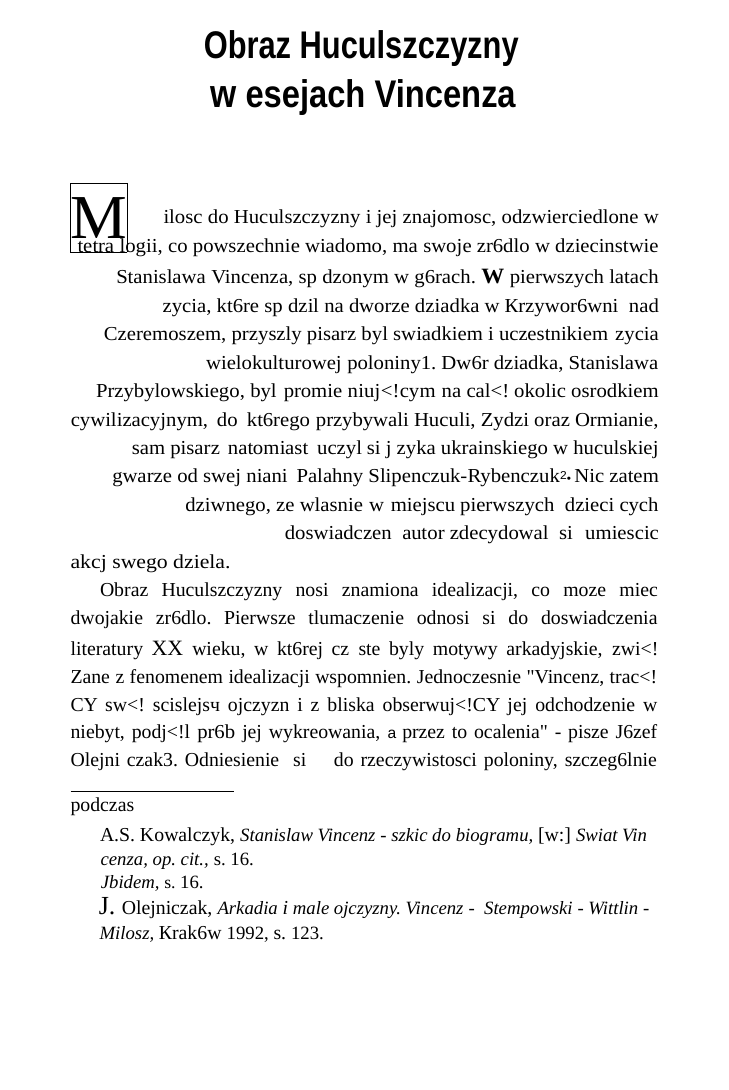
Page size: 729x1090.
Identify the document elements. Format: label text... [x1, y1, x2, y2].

text A.S. Kowalczyk, Stanislaw Vincenz - szkic do biogramu, [w:] Swiat Vin­ cenza, ор. cit., s. 16. [100, 823, 670, 869]
text Obraz Huculszczyzny nosi znamiona idealizacji, со moze miec dwojakie zr6dlo. Pierwsze tlumaczenie odnosi si do doswiadczenia literatury ХХ wieku, w kt6rej cz ste byly motywy arkadyjskie, zwi<!Zane z fenomenem idealizacji wspomnien. Jednoczesnie "Vincenz, trac<!CY sw<! scislejsч ojczyzn і z bliska obserwuj<!CY jej odchodzenie w niebyt, podj<!l pr6b jej wykreowania, а przez to ocalenia" - pisze J6zef Olejni­ czak3. Odniesienie si do rzeczywistosci poloniny, szczeg6lnie podczas [70, 578, 658, 815]
text ilosc do Huculszczyzny і jej znajomosc, odzwierciedlone w tetra­ logii, со powszechnie wiadomo, ma swoje zr6dlo w dziecinstwie Stanislawa Vincenza, sp dzonym w g6rach. W pierwszych latach zycia, kt6re sp dzil na dworze dziadka w Кrzywor6wni nad Czeremoszem, przyszly pisarz byl swiadkiem і uczestnikiem zycia wielokulturowej poloniny1. Dw6r dziadka, Stanislawa Przybylowskiego, byl promie­ niuj<!cym na cal<! okolic osrodkiem cywilizacyjnym, do kt6rego przybywali Huculi, Zydzi oraz Ormianie, sam pisarz natomiast uczyl si j zyka ukrainskiego w huculskiej gwarze od swej niani Palahny Slipenczuk-Rybenczuk2• Nic zatem dziwnego, ze wlasnie w miejscu pierwszych dzieci cych doswiadczen autor zdecydowal si umiescic [69, 206, 658, 544]
text akcj swego dziela. [68, 550, 233, 573]
text Jbidem, s. 16. [101, 872, 670, 892]
text Obraz Huculszczyzny [204, 22, 670, 67]
text Milosz, Кrak6w 1992, s. 123. [99, 921, 670, 943]
text w esejach Vincenza [210, 71, 670, 116]
text J. Olejniczak, Arkadia і male ojczyzny. Vincenz - Stempowski - Wittlin - [98, 892, 670, 920]
text M [71, 184, 127, 252]
